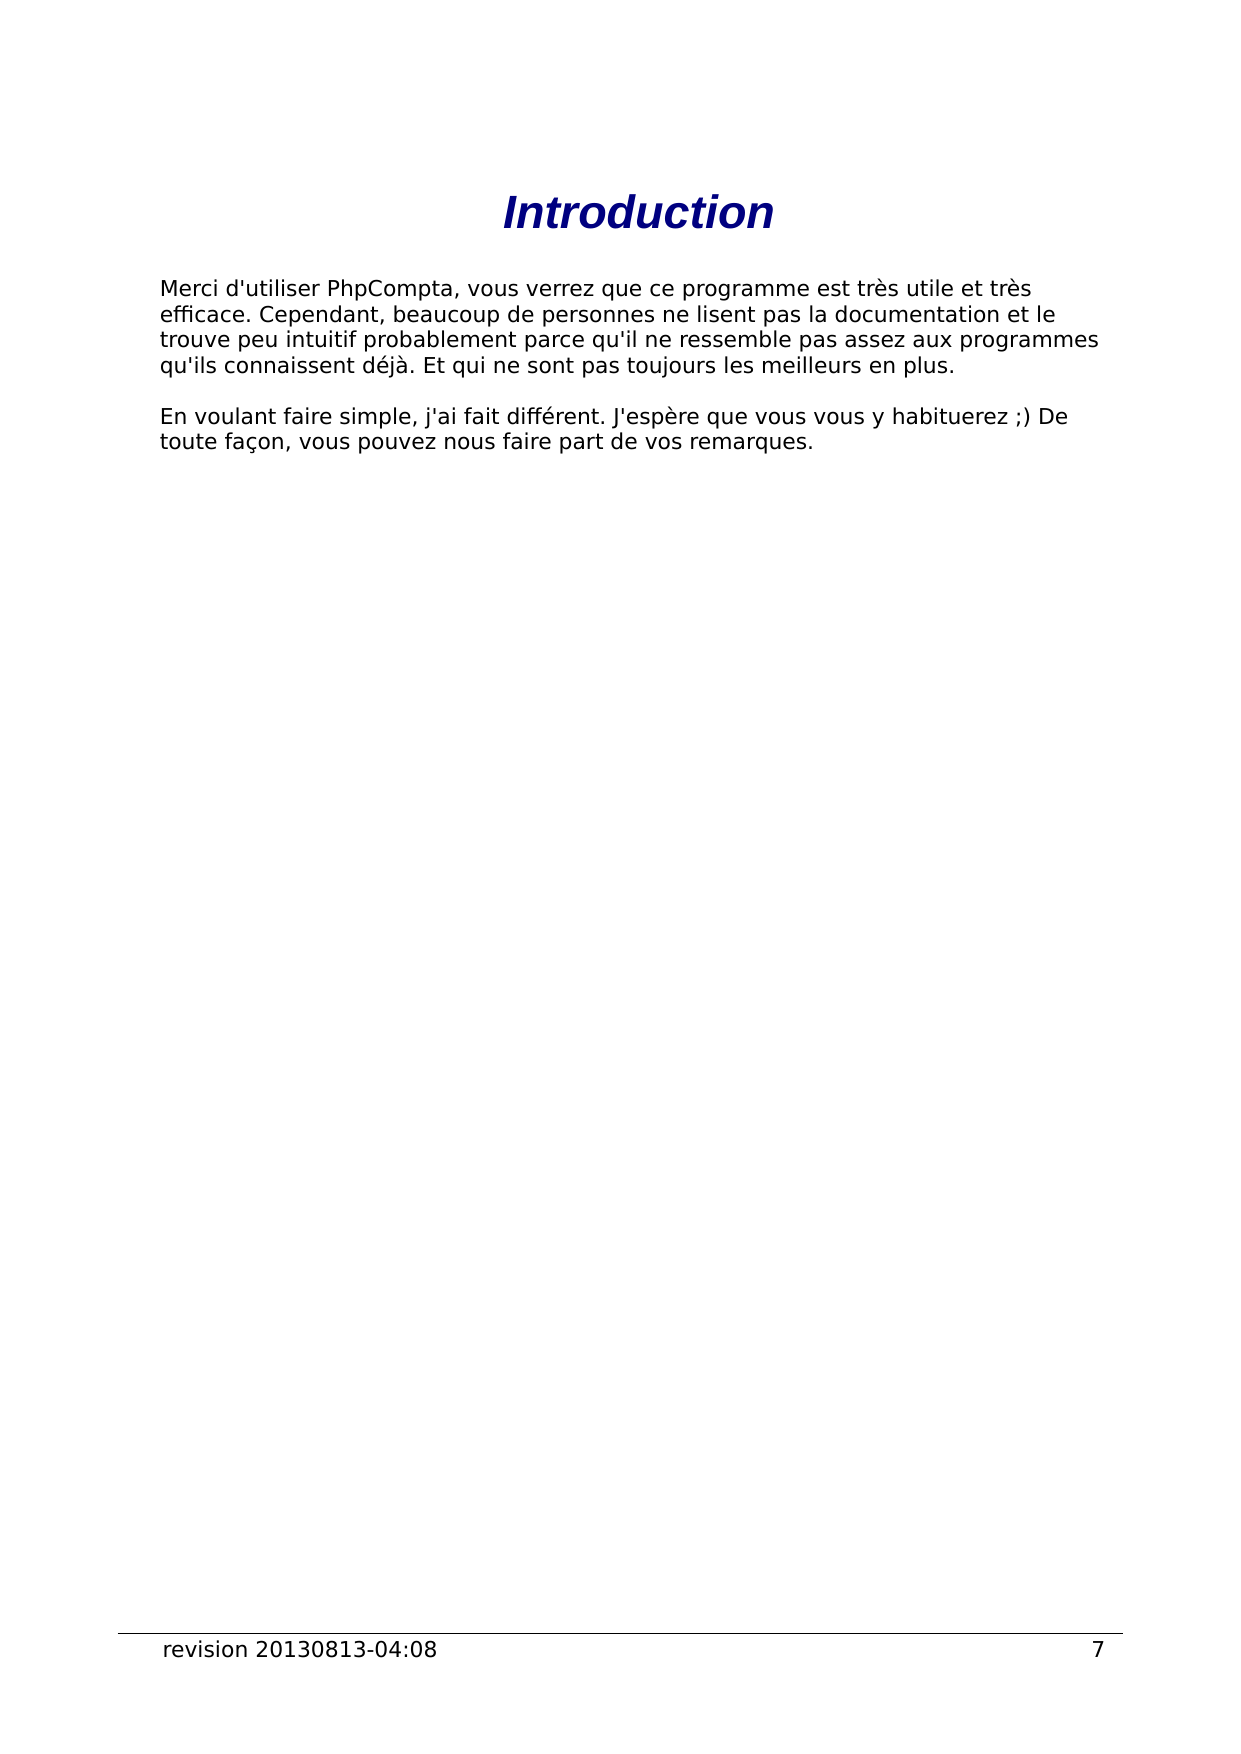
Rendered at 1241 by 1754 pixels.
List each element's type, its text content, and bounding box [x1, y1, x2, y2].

subtitle Introduction [159, 184, 1123, 238]
text En voulant faire simple, j'ai fait différent. J'espère que vous vous y habituerez ;) De toute façon, vous pouvez nous faire part de vos remarques. [159, 404, 1123, 455]
text Merci d'utiliser PhpCompta, vous verrez que ce programme est très utile et très efficace. Cependant, beaucoup de personnes ne lisent pas la documentation et le trouve peu intuitif probablement parce qu'il ne ressemble pas assez aux programmes qu'ils connaissent déjà. Et qui ne sont pas toujours les meilleurs en plus. [159, 276, 1123, 378]
